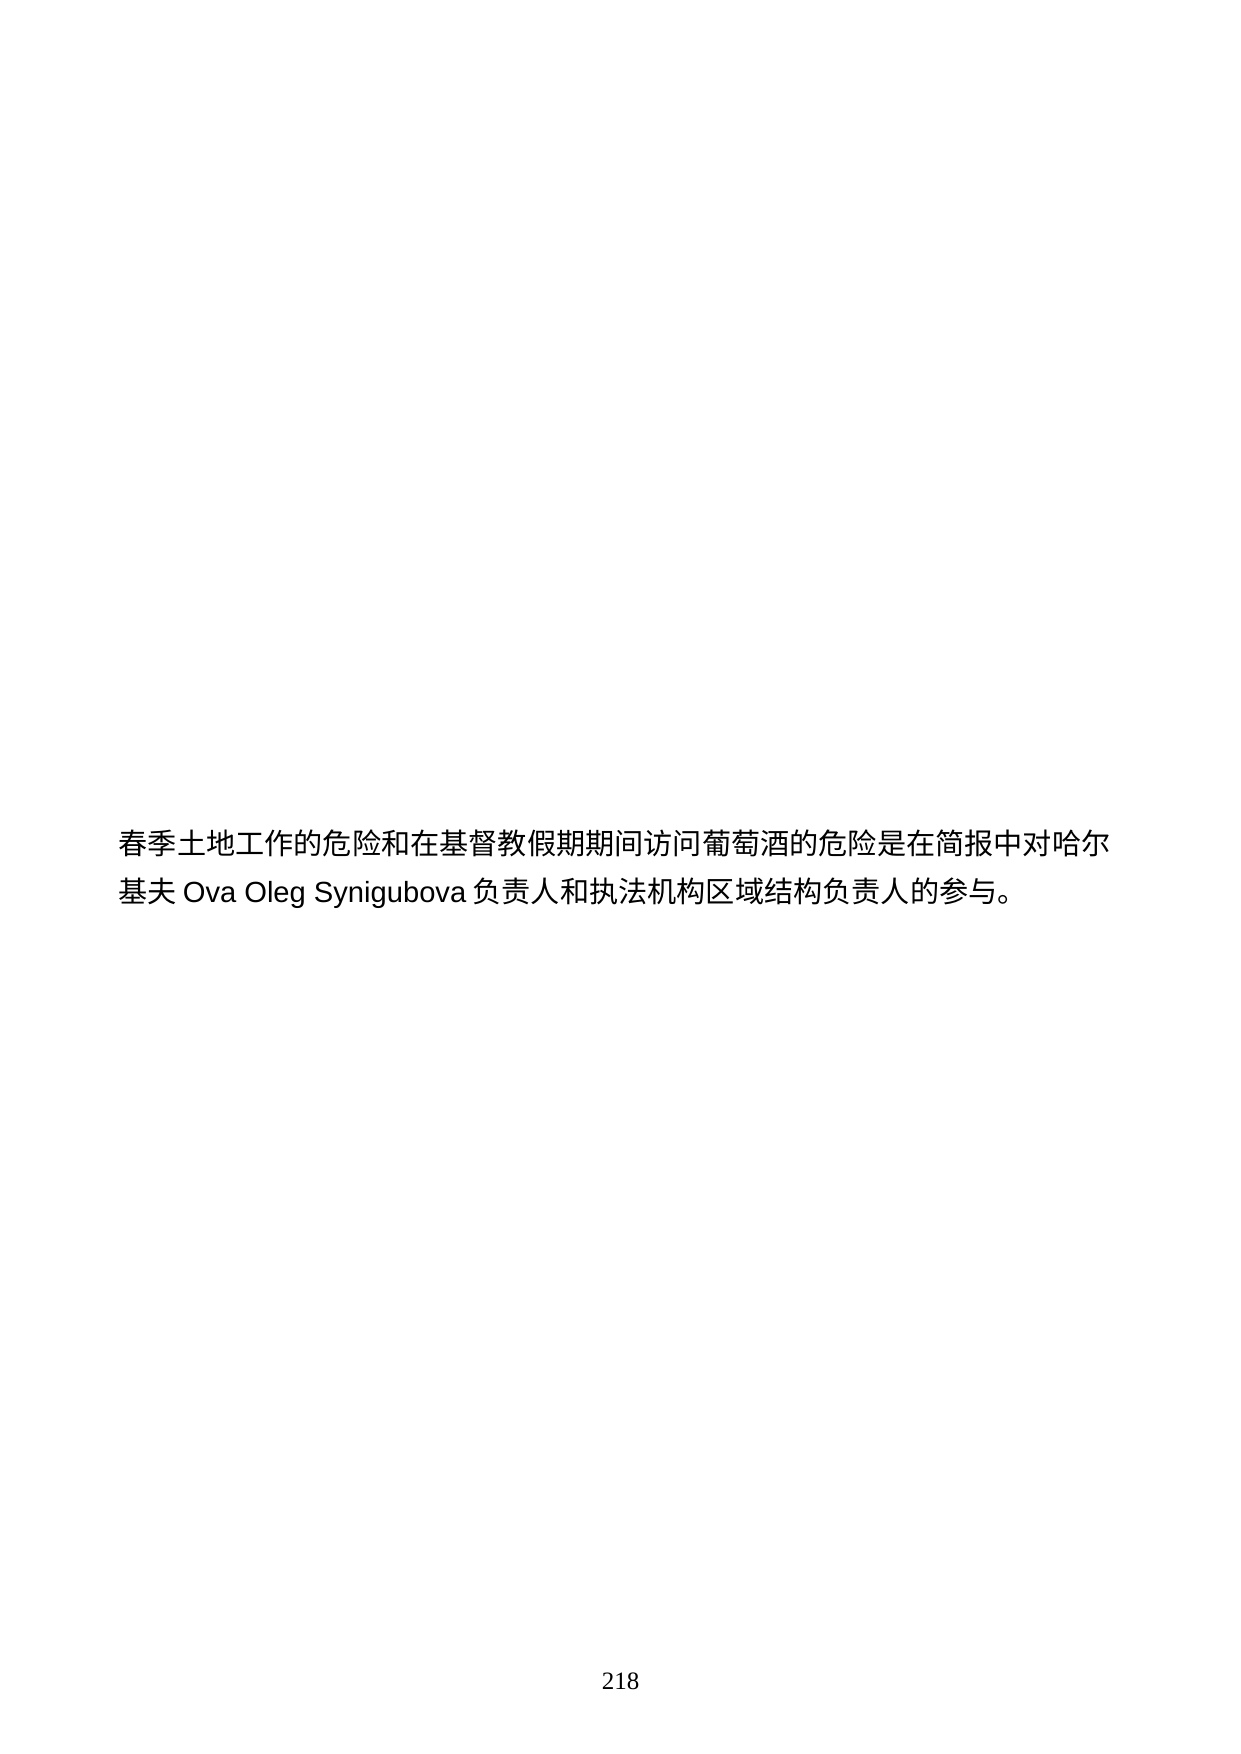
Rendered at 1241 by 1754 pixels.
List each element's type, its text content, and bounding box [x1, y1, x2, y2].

text 春季土地工作的危险和在基督教假期期间访问葡萄酒的危险是在简报中对哈尔基夫Ova Oleg Synigubova负责人和执法机构区域结构负责人的参与。 [118, 118, 1122, 911]
